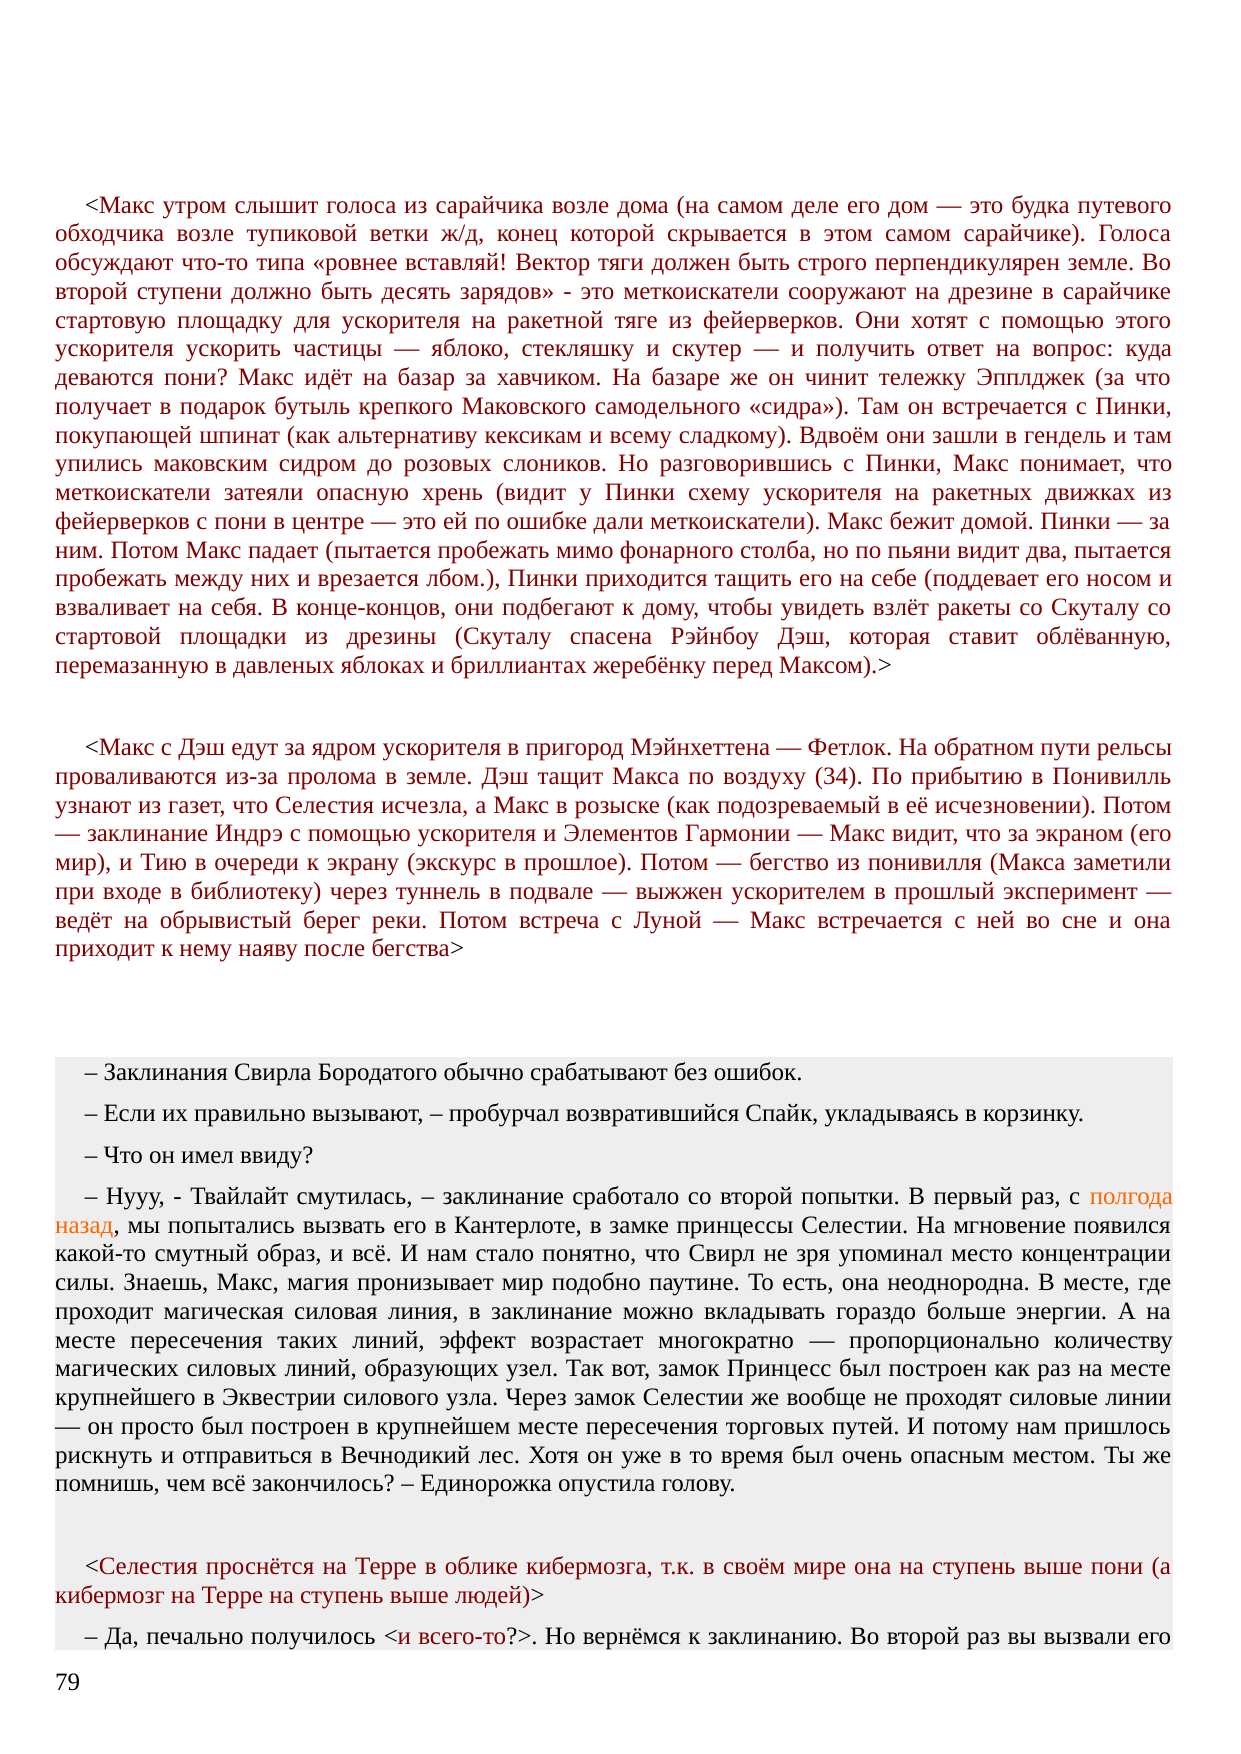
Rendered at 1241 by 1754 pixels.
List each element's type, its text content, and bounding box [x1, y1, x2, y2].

text <Селестия проснётся на Терре в облике кибермозга, т.к. в своём мире она на ступень выше пони (а кибермозг на Терре на ступень выше людей)> [55, 1551, 1173, 1608]
text – Заклинания Свирла Бородатого обычно срабатывают без ошибок. [55, 1057, 1173, 1086]
text – Нууу, - Твайлайт смутилась, – заклинание сработало со второй попытки. В первый раз, с полгода назад, мы попытались вызвать его в Кантерлоте, в замке принцессы Селестии. На мгновение появился какой-то смутный образ, и всё. И нам стало понятно, что Свирл не зря упоминал место концентрации силы. Знаешь, Макс, магия пронизывает мир подобно паутине. То есть, она неоднородна. В месте, где проходит магическая силовая линия, в заклинание можно вкладывать гораздо больше энергии. А на месте пересечения таких линий, эффект возрастает многократно — пропорционально количеству магических силовых линий, образующих узел. Так вот, замок Принцесс был построен как раз на месте крупнейшего в Эквестрии силового узла. Через замок Селестии же вообще не проходят силовые линии — он просто был построен в крупнейшем месте пересечения торговых путей. И потому нам пришлось рискнуть и отправиться в Вечнодикий лес. Хотя он уже в то время был очень опасным местом. Ты же помнишь, чем всё закончилось? – Единорожка опустила голову. [55, 1181, 1173, 1497]
text – Да, печально получилось <и всего-то?>. Но вернёмся к заклинанию. Во второй раз вы вызвали его [55, 1621, 1173, 1650]
text <Макс утром слышит голоса из сарайчика возле дома (на самом деле его дом — это будка путевого обходчика возле тупиковой ветки ж/д, конец которой скрывается в этом самом сарайчике). Голоса обсуждают что-то типа «ровнее вставляй! Вектор тяги должен быть строго перпендикулярен земле. Во второй ступени должно быть десять зарядов» - это меткоискатели сооружают на дрезине в сарайчике стартовую площадку для ускорителя на ракетной тяге из фейерверков. Они хотят с помощью этого ускорителя ускорить частицы — яблоко, стекляшку и скутер — и получить ответ на вопрос: куда деваются пони? Макс идёт на базар за хавчиком. На базаре же он чинит тележку Эпплджек (за что получает в подарок бутыль крепкого Маковского самодельного «сидра»). Там он встречается с Пинки, покупающей шпинат (как альтернативу кексикам и всему сладкому). Вдвоём они зашли в гендель и там упились маковским сидром до розовых слоников. Но разговорившись с Пинки, Макс понимает, что меткоискатели затеяли опасную хрень (видит у Пинки схему ускорителя на ракетных движках из фейерверков с пони в центре — это ей по ошибке дали меткоискатели). Макс бежит домой. Пинки — за ним. Потом Макс падает (пытается пробежать мимо фонарного столба, но по пьяни видит два, пытается пробежать между них и врезается лбом.), Пинки приходится тащить его на себе (поддевает его носом и взваливает на себя. В конце-концов, они подбегают к дому, чтобы увидеть взлёт ракеты со Скуталу со стартовой площадки из дрезины (Скуталу спасена Рэйнбоу Дэш, которая ставит облёванную, перемазанную в давленых яблоках и бриллиантах жеребёнку перед Максом).> [55, 190, 1173, 678]
text – Если их правильно вызывают, – пробурчал возвратившийся Спайк, укладываясь в корзинку. [55, 1098, 1173, 1127]
text – Что он имел ввиду? [55, 1140, 1173, 1168]
text <Макс с Дэш едут за ядром ускорителя в пригород Мэйнхеттена — Фетлок. На обратном пути рельсы проваливаются из-за пролома в земле. Дэш тащит Макса по воздуху (34). По прибытию в Понивилль узнают из газет, что Селестия исчезла, а Макс в розыске (как подозреваемый в её исчезновении). Потом — заклинание Индрэ с помощью ускорителя и Элементов Гармонии — Макс видит, что за экраном (его мир), и Тию в очереди к экрану (экскурс в прошлое). Потом — бегство из понивилля (Макса заметили при входе в библиотеку) через туннель в подвале — выжжен ускорителем в прошлый эксперимент — ведёт на обрывистый берег реки. Потом встреча с Луной — Макс встречается с ней во сне и она приходит к нему наяву после бегства> [55, 732, 1173, 962]
